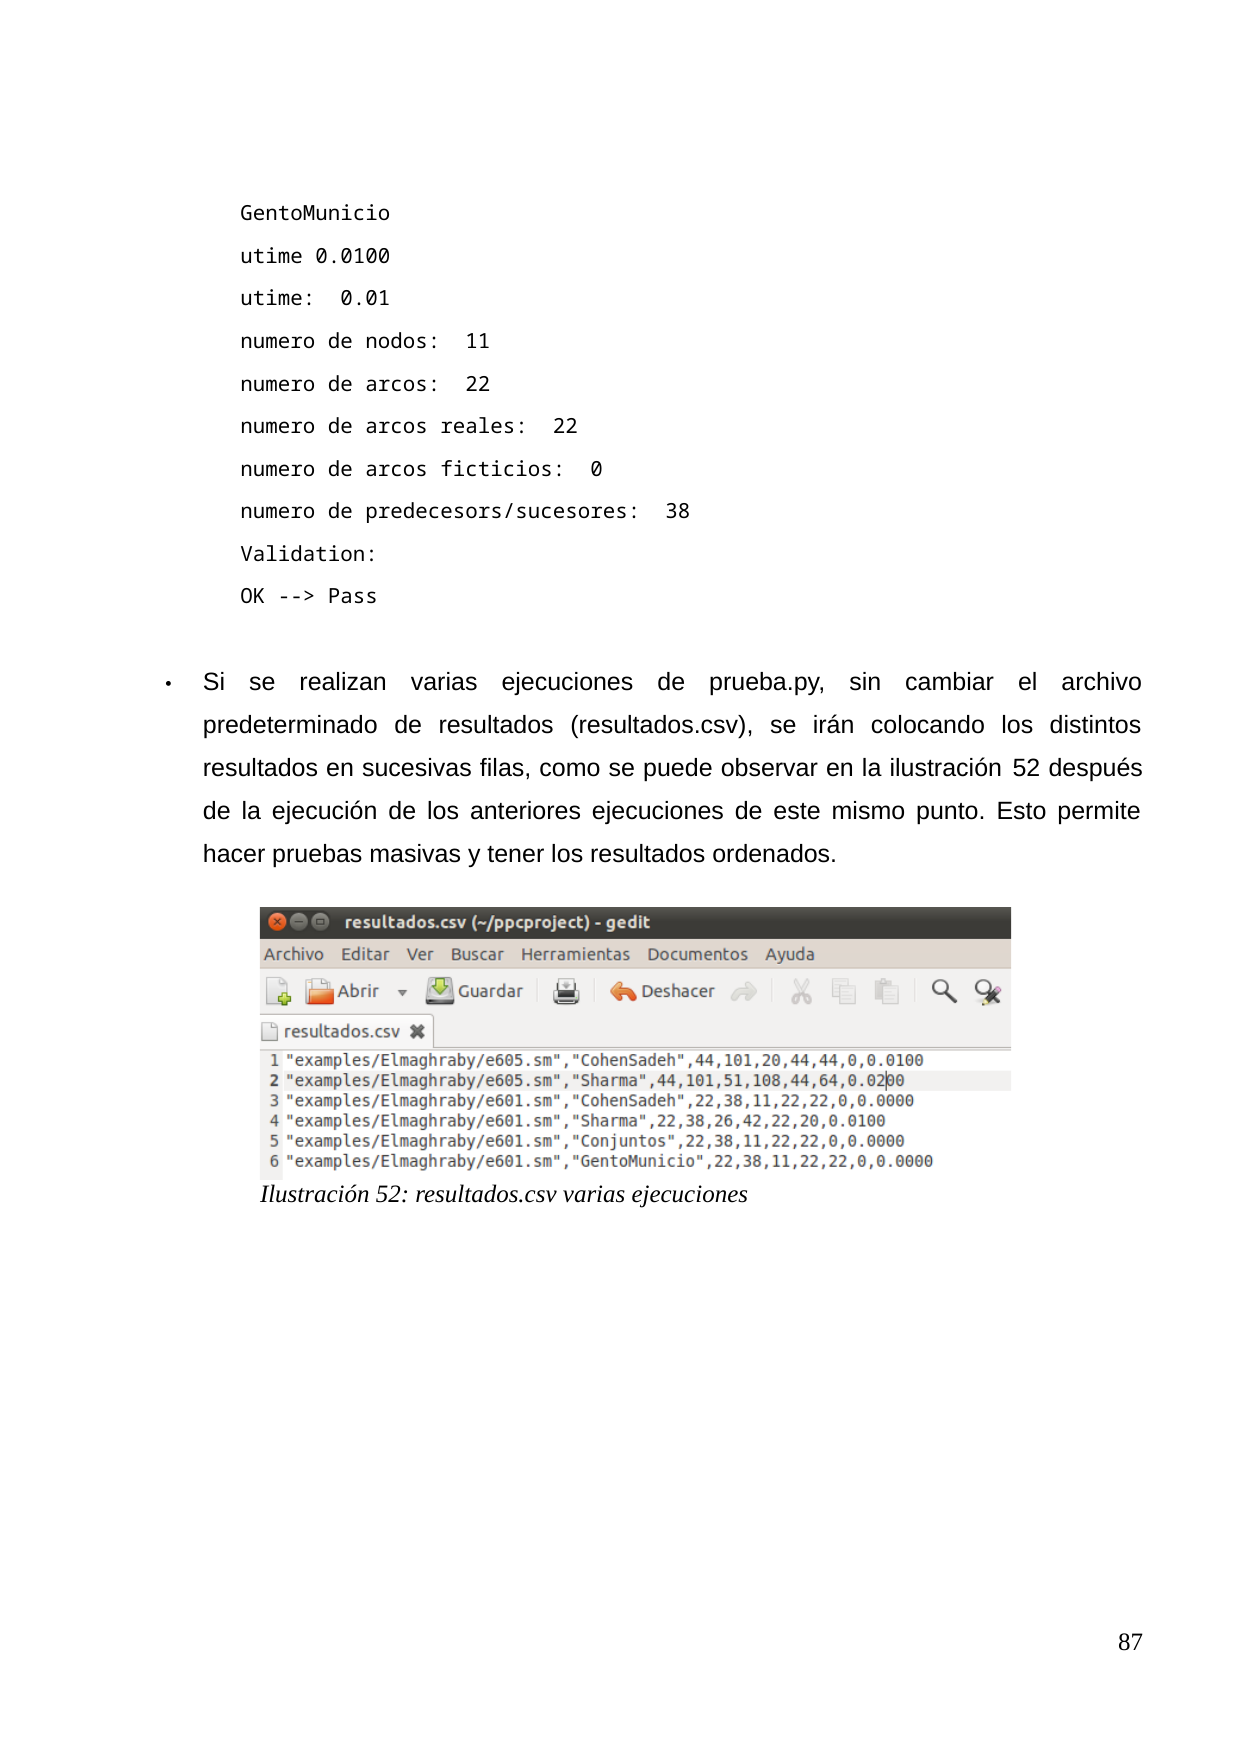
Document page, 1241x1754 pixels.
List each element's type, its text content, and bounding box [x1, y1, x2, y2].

list utime: 0.01 [203, 283, 1143, 312]
list Validation: [203, 539, 1143, 567]
picture [259, 907, 1012, 1180]
list numero de predecesors/sucesores: 38 [203, 496, 1143, 525]
list numero de nodos: 11 [203, 326, 1143, 354]
list utime 0.0100 [203, 241, 1143, 269]
list numero de arcos ficticios: 0 [203, 454, 1143, 482]
list Si se realizan varias ejecuciones de prueba.py, sin cambiar el archivo predeterminado de resultados (resultados.csv), se irán colocando los distintos resultados en sucesivas filas, como se puede observar en la ilustración 52 después de la ejecución de los anteriores ejecuciones de este mismo punto. Esto permite hacer pruebas masivas y tener los resultados ordenados. [165, 667, 1143, 868]
list numero de arcos reales: 22 [203, 411, 1143, 440]
list OK --> Pass [203, 582, 1143, 610]
list GentoMunicio [203, 198, 1143, 227]
list numero de arcos: 22 [203, 369, 1143, 397]
list Ilustración 52: resultados.csv varias ejecuciones [260, 1180, 1011, 1208]
